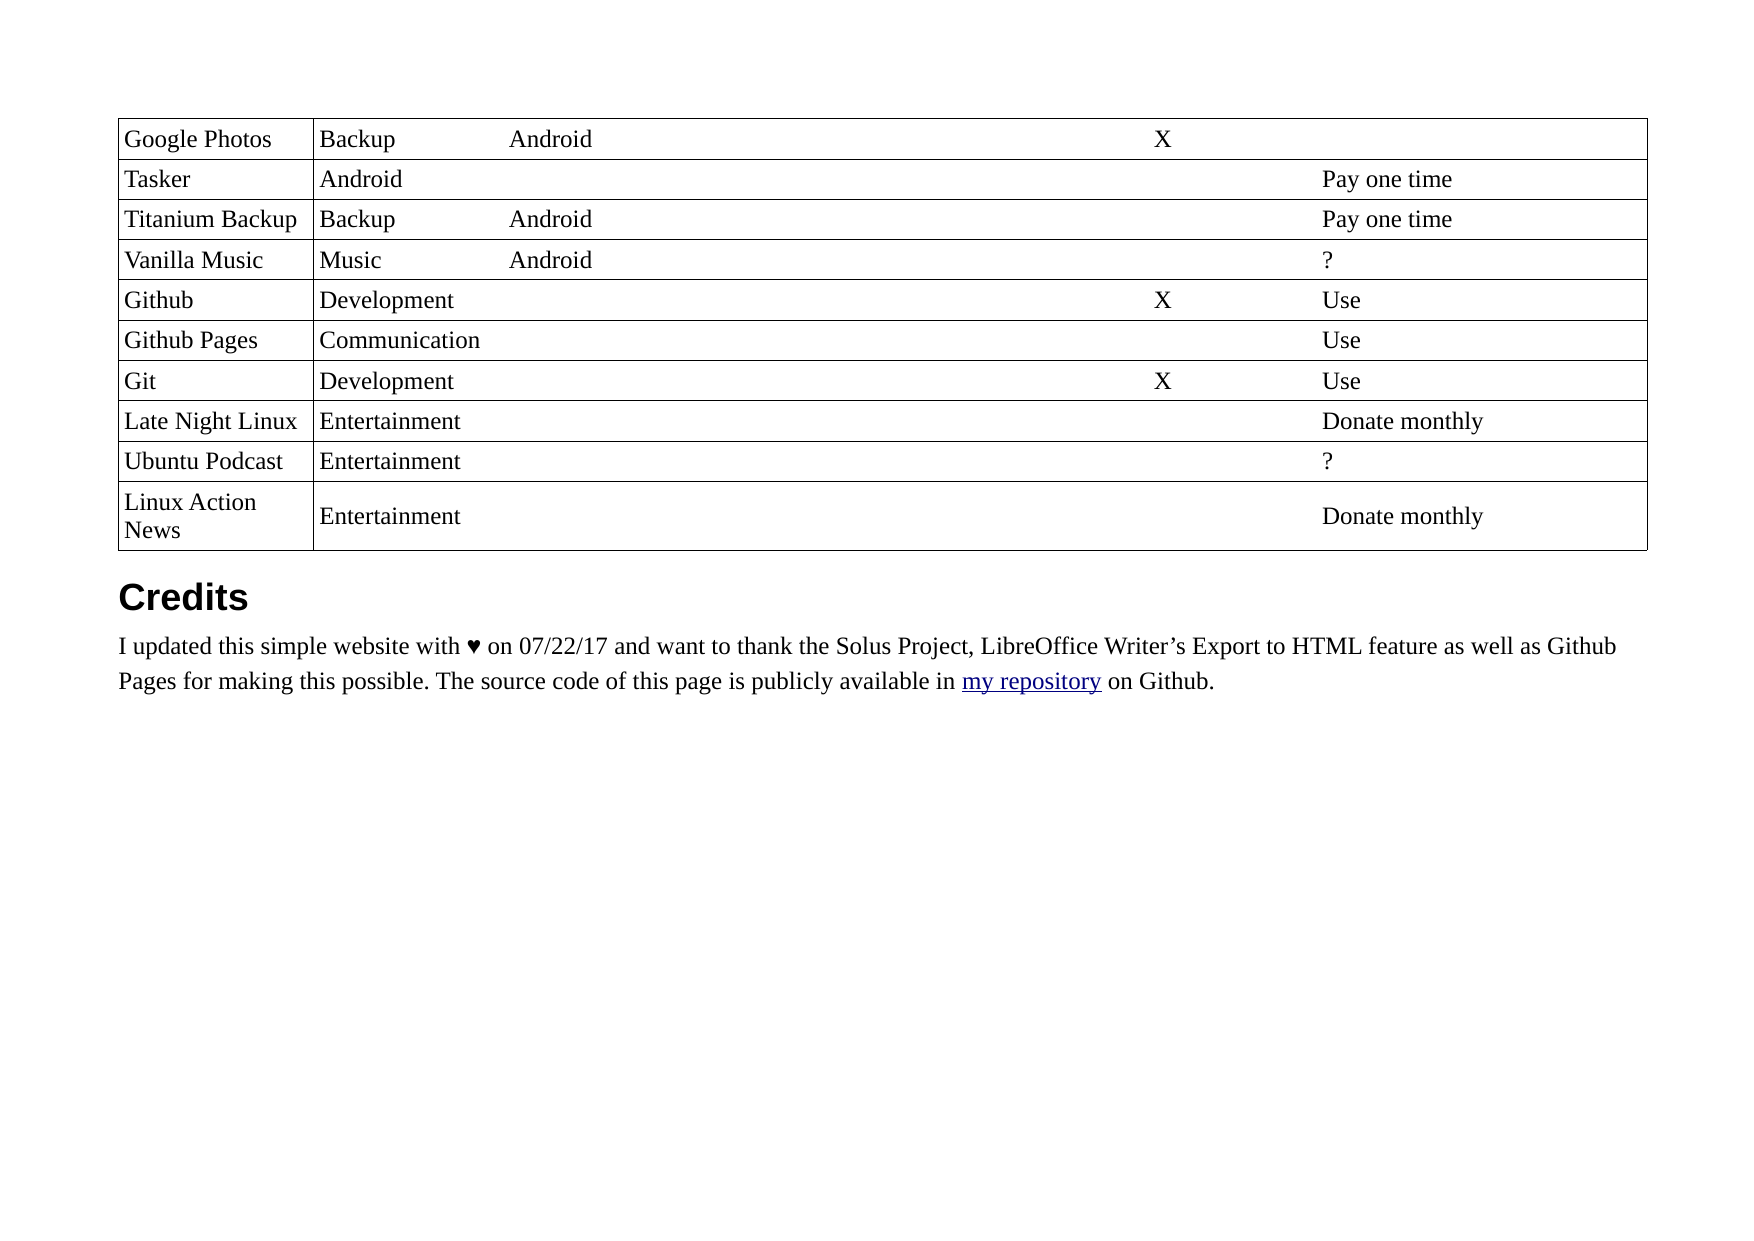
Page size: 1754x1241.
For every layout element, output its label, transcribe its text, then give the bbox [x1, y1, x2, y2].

table_cell Tasker [119, 160, 313, 199]
table_cell Entertainment [314, 401, 503, 441]
table_cell X [1010, 119, 1316, 158]
table_cell [1316, 119, 1647, 158]
table_cell Backup [314, 200, 503, 239]
table_cell ? [1316, 240, 1647, 279]
table_cell Github Pages [119, 321, 313, 360]
table_cell Development [314, 280, 503, 320]
table_cell [703, 160, 1009, 199]
table_cell X [1010, 280, 1316, 320]
table_cell Android [503, 119, 703, 158]
table_cell X [1010, 361, 1316, 400]
table_cell Use [1316, 280, 1647, 320]
table_cell [703, 321, 1009, 360]
table_cell Android [503, 200, 703, 239]
table_cell [1010, 160, 1316, 199]
table_cell Google Photos [119, 119, 313, 158]
table_cell [703, 280, 1009, 320]
table_cell Vanilla Music [119, 240, 313, 279]
table_cell [503, 401, 703, 441]
table_cell Music [314, 240, 503, 279]
table_cell Late Night Linux [119, 401, 313, 441]
table_cell Backup [314, 119, 503, 158]
table_cell Communication [314, 321, 503, 360]
table_cell [1010, 442, 1316, 481]
table_cell [703, 240, 1009, 279]
table_cell [1010, 482, 1316, 550]
table_cell Git [119, 361, 313, 400]
table_cell Use [1316, 321, 1647, 360]
table_cell [703, 200, 1009, 239]
table_cell [703, 119, 1009, 158]
table_cell Use [1316, 361, 1647, 400]
table_cell [503, 160, 703, 199]
table_cell Github [119, 280, 313, 320]
text I updated this simple website with ♥ on 07/22/17 and want to thank the Solus Project, LibreOffice Writer’s Export to HTML feature as well as Github Pages for making this possible. The source code of this page is publicly available in my repository on Github. [118, 631, 1636, 694]
table_cell Android [503, 240, 703, 279]
table_cell [503, 482, 703, 550]
table_cell Titanium Backup [119, 200, 313, 239]
table_cell [1010, 401, 1316, 441]
subtitle Credits [118, 575, 1636, 619]
table_cell Development [314, 361, 503, 400]
table_cell [703, 401, 1009, 441]
table_cell [503, 442, 703, 481]
table_cell ? [1316, 442, 1647, 481]
table_cell [503, 280, 703, 320]
table_cell Pay one time [1316, 200, 1647, 239]
table_cell Ubuntu Podcast [119, 442, 313, 481]
table_cell [703, 482, 1009, 550]
table_cell Entertainment [314, 482, 503, 550]
table_cell Linux Action News [119, 482, 313, 550]
table_cell [503, 361, 703, 400]
table_cell [503, 321, 703, 360]
table_cell Donate monthly [1316, 401, 1647, 441]
table_cell Entertainment [314, 442, 503, 481]
table_cell Android [314, 160, 503, 199]
table_cell [703, 361, 1009, 400]
table_cell [1010, 200, 1316, 239]
table_cell [1010, 240, 1316, 279]
table_cell Donate monthly [1316, 482, 1647, 550]
table_cell Pay one time [1316, 160, 1647, 199]
table_cell [703, 442, 1009, 481]
table_cell [1010, 321, 1316, 360]
